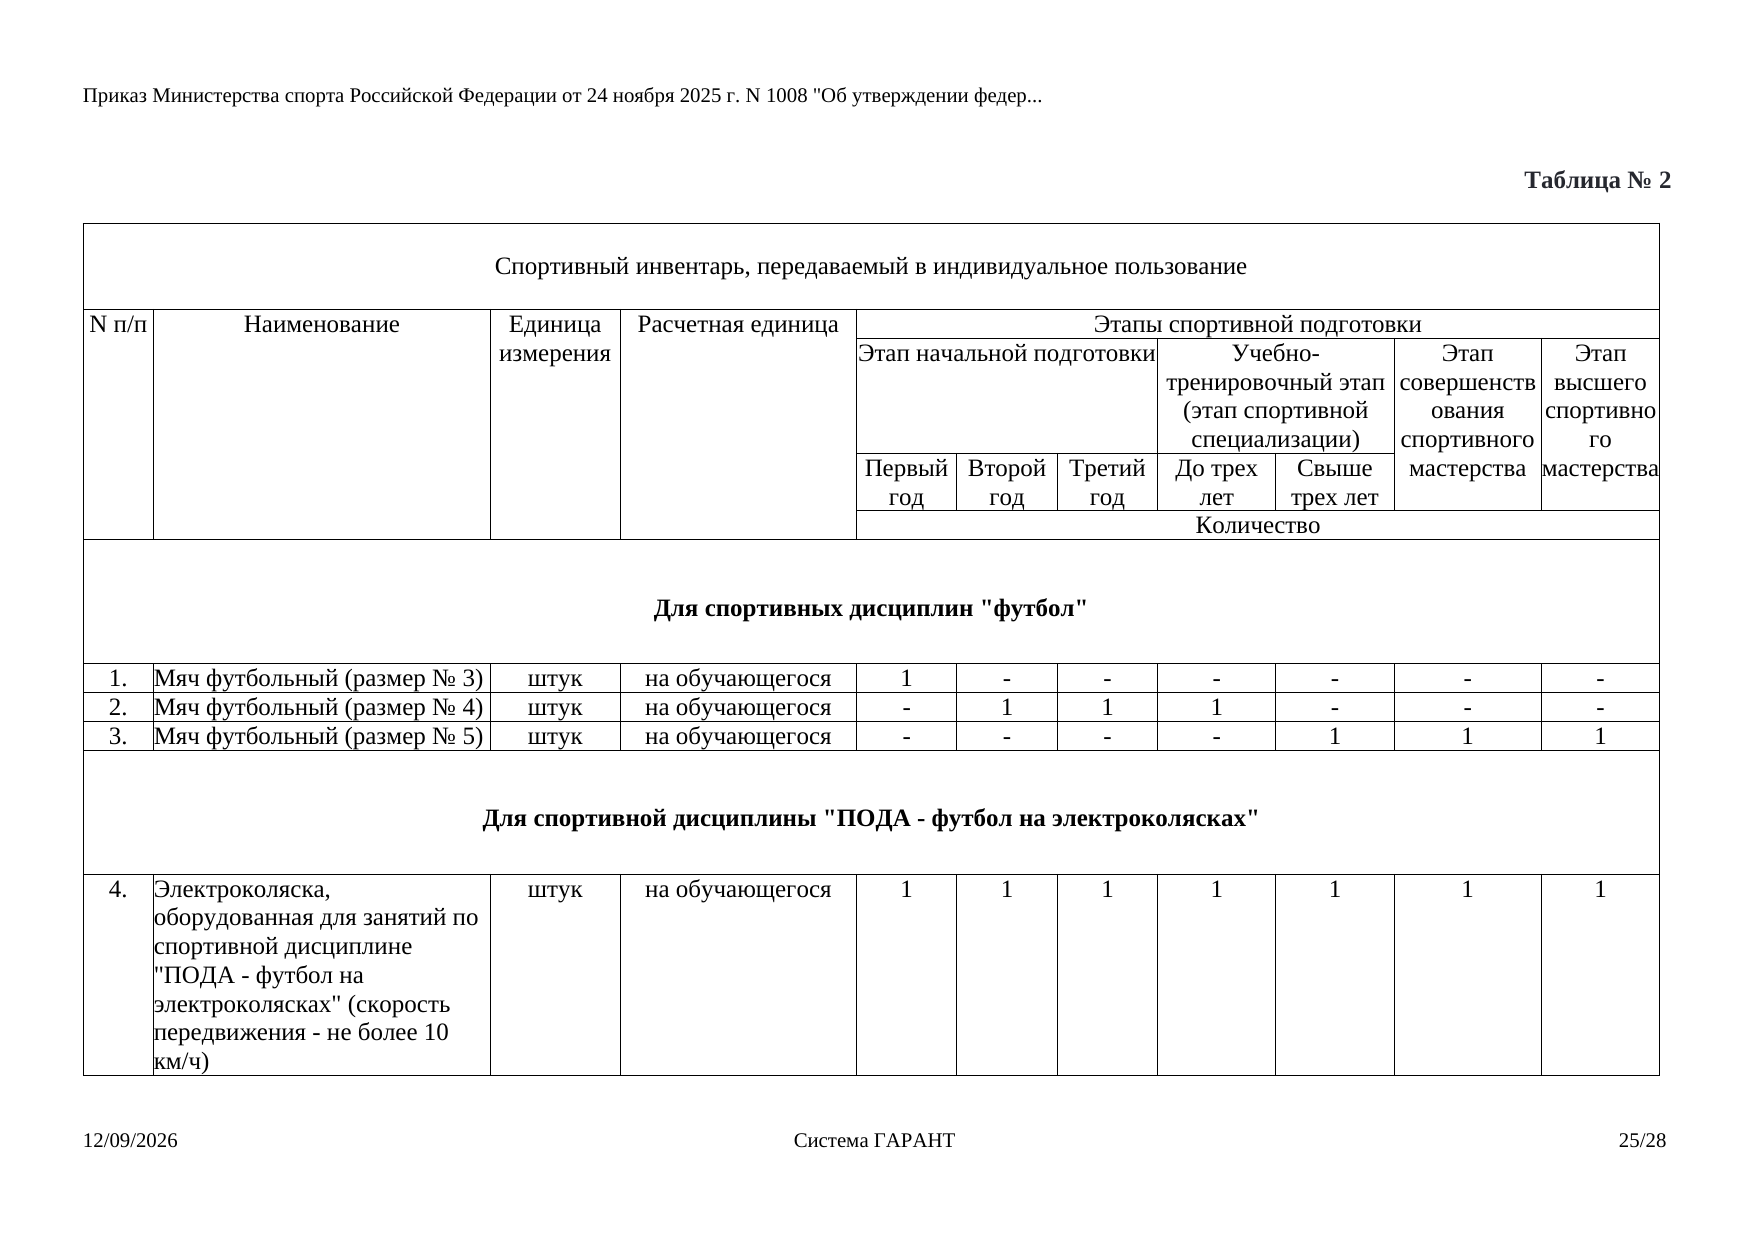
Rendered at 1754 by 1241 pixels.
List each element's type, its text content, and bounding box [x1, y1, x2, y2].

table_cell - [1276, 664, 1394, 692]
table_cell 1 [1158, 693, 1275, 721]
table_cell 1 [1158, 875, 1275, 1075]
table_cell Этап высшего спортивного мастерства [1542, 339, 1659, 510]
table_cell N п/п [84, 310, 153, 539]
table_cell - [957, 664, 1057, 692]
table_cell 1 [1542, 722, 1659, 750]
table_cell - [1276, 693, 1394, 721]
table_cell - [1542, 693, 1659, 721]
table_cell Этапы спортивной подготовки [857, 310, 1659, 338]
table_cell - [857, 722, 956, 750]
table_cell 1. [84, 664, 153, 692]
table_cell 1 [1395, 875, 1541, 1075]
table_cell - [1395, 693, 1541, 721]
table_cell - [1158, 664, 1275, 692]
table_cell 1 [1276, 722, 1394, 750]
table_cell 1 [1395, 722, 1541, 750]
table_cell Мяч футбольный (размер № 4) [154, 693, 490, 721]
table_cell - [1058, 722, 1157, 750]
table_cell Третий год [1058, 454, 1157, 510]
table_cell Единица измерения [491, 310, 620, 539]
table_cell 1 [1276, 875, 1394, 1075]
table_cell 2. [84, 693, 153, 721]
table_cell Наименование [154, 310, 490, 539]
table_cell на обучающегося [621, 664, 856, 692]
table_cell Второй год [957, 454, 1057, 510]
table_cell штук [491, 875, 620, 1075]
table_cell 1 [957, 875, 1057, 1075]
text Таблица № 2 [83, 165, 1671, 194]
table_cell штук [491, 722, 620, 750]
table_cell - [957, 722, 1057, 750]
table_cell Этап совершенствования спортивного мастерства [1395, 339, 1541, 510]
table_cell Этап начальной подготовки [857, 339, 1157, 453]
table_cell 4. [84, 875, 153, 1075]
table_cell Электроколяска, оборудованная для занятий по спортивной дисциплине "ПОДА - футбол на электроколясках" (скорость передвижения - не более 10 км/ч) [154, 875, 490, 1075]
table_cell Расчетная единица [621, 310, 856, 539]
table_cell Учебно-тренировочный этап (этап спортивной специализации) [1158, 339, 1394, 453]
table_cell Количество [857, 511, 1659, 539]
table_cell 1 [1542, 875, 1659, 1075]
table_cell - [1158, 722, 1275, 750]
table_cell штук [491, 664, 620, 692]
table_cell 1 [1058, 693, 1157, 721]
table_cell - [1395, 664, 1541, 692]
table_cell штук [491, 693, 620, 721]
table_cell Для спортивной дисциплины "ПОДА - футбол на электроколясках" [84, 751, 1659, 874]
table_cell на обучающегося [621, 693, 856, 721]
table_cell Свыше трех лет [1276, 454, 1394, 510]
table_cell - [1542, 664, 1659, 692]
table_cell - [1058, 664, 1157, 692]
table_cell 3. [84, 722, 153, 750]
table_cell 1 [857, 875, 956, 1075]
table_cell на обучающегося [621, 722, 856, 750]
table_cell 1 [1058, 875, 1157, 1075]
table_cell Мяч футбольный (размер № 5) [154, 722, 490, 750]
table_cell До трех лет [1158, 454, 1275, 510]
table_cell 1 [857, 664, 956, 692]
table_cell на обучающегося [621, 875, 856, 1075]
table_cell Мяч футбольный (размер № 3) [154, 664, 490, 692]
table_cell Первый год [857, 454, 956, 510]
table_cell - [857, 693, 956, 721]
table_cell 1 [957, 693, 1057, 721]
table_cell Для спортивных дисциплин "футбол" [84, 540, 1659, 663]
table_header Спортивный инвентарь, передаваемый в индивидуальное пользование [84, 224, 1659, 309]
